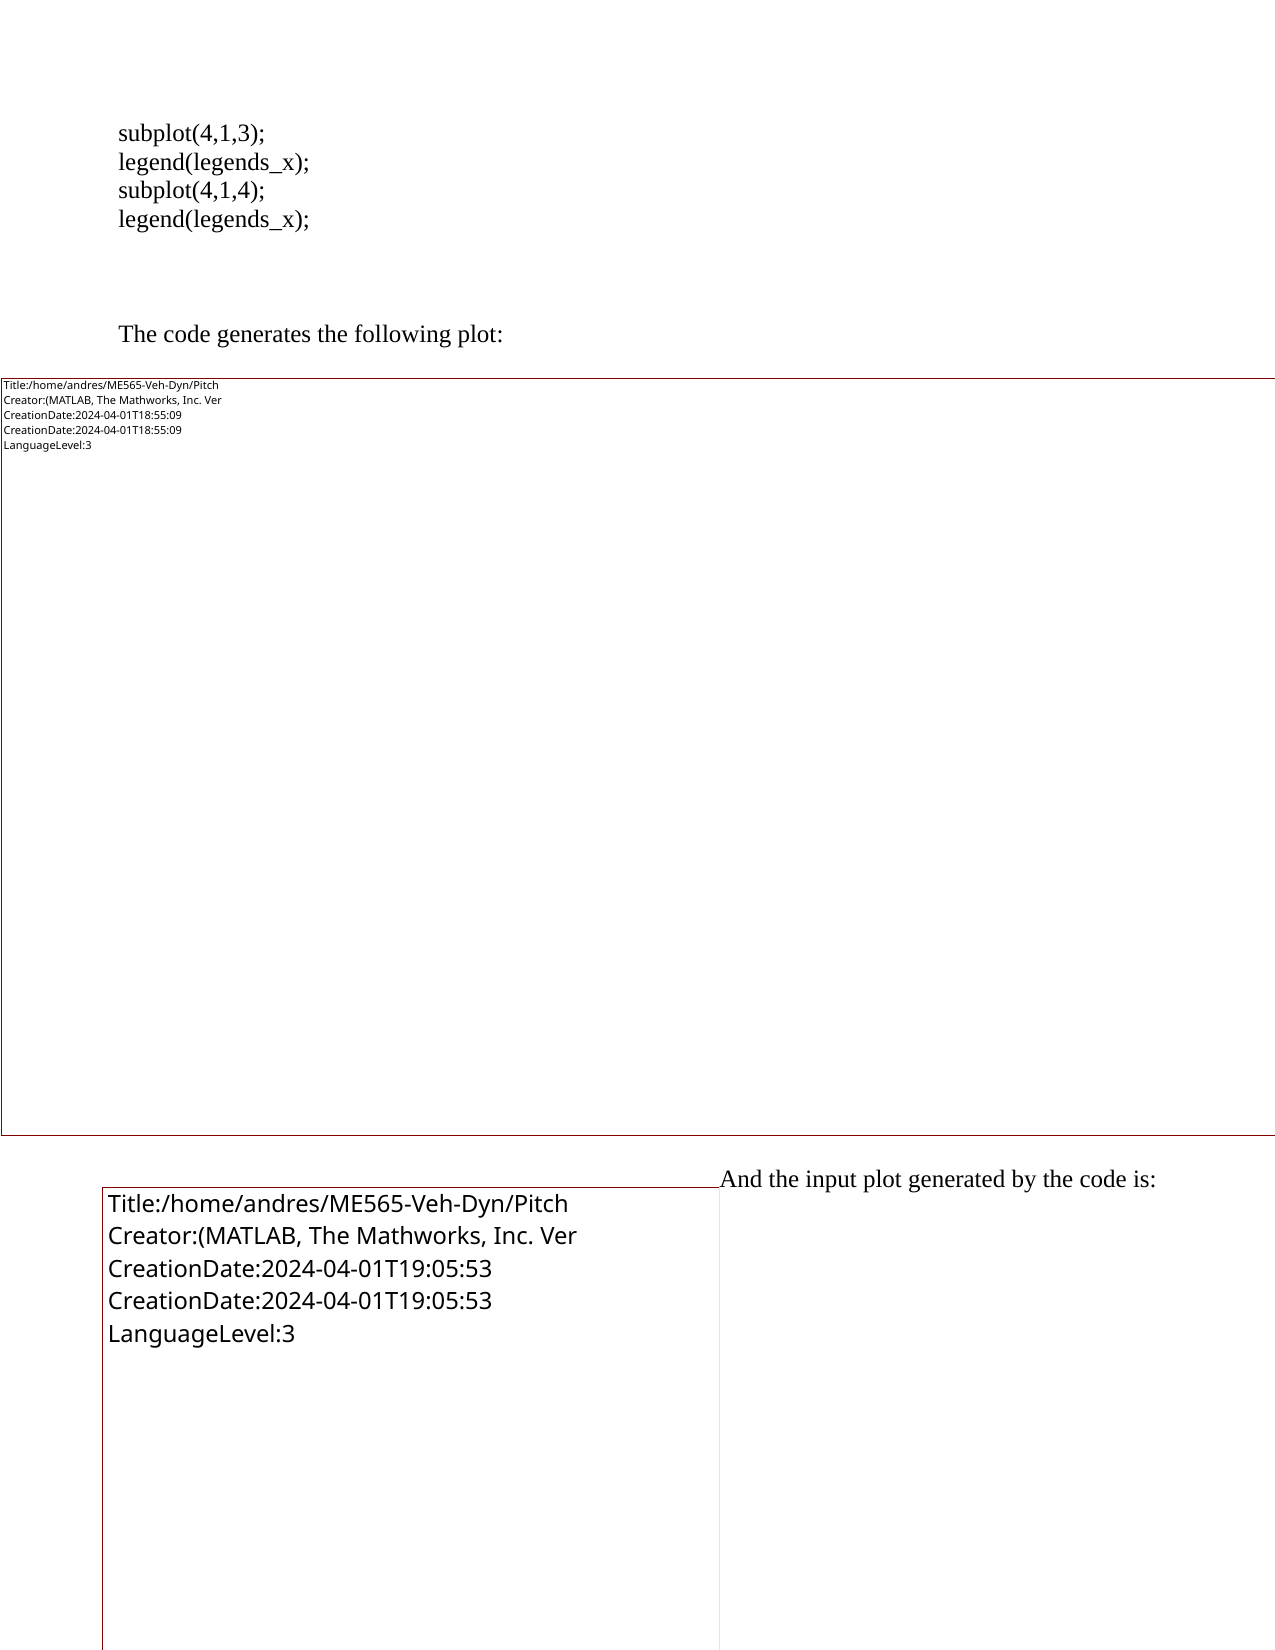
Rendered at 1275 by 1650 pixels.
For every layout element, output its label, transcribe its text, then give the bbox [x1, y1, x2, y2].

text subplot(4,1,3); [118, 118, 1157, 147]
text And the input plot generated by the code is: [118, 1164, 1157, 1193]
text legend(legends_x); [118, 204, 1157, 233]
text legend(legends_x); [118, 147, 1157, 176]
text subplot(4,1,4); [118, 176, 1157, 204]
text The code generates the following plot: [118, 319, 1157, 348]
